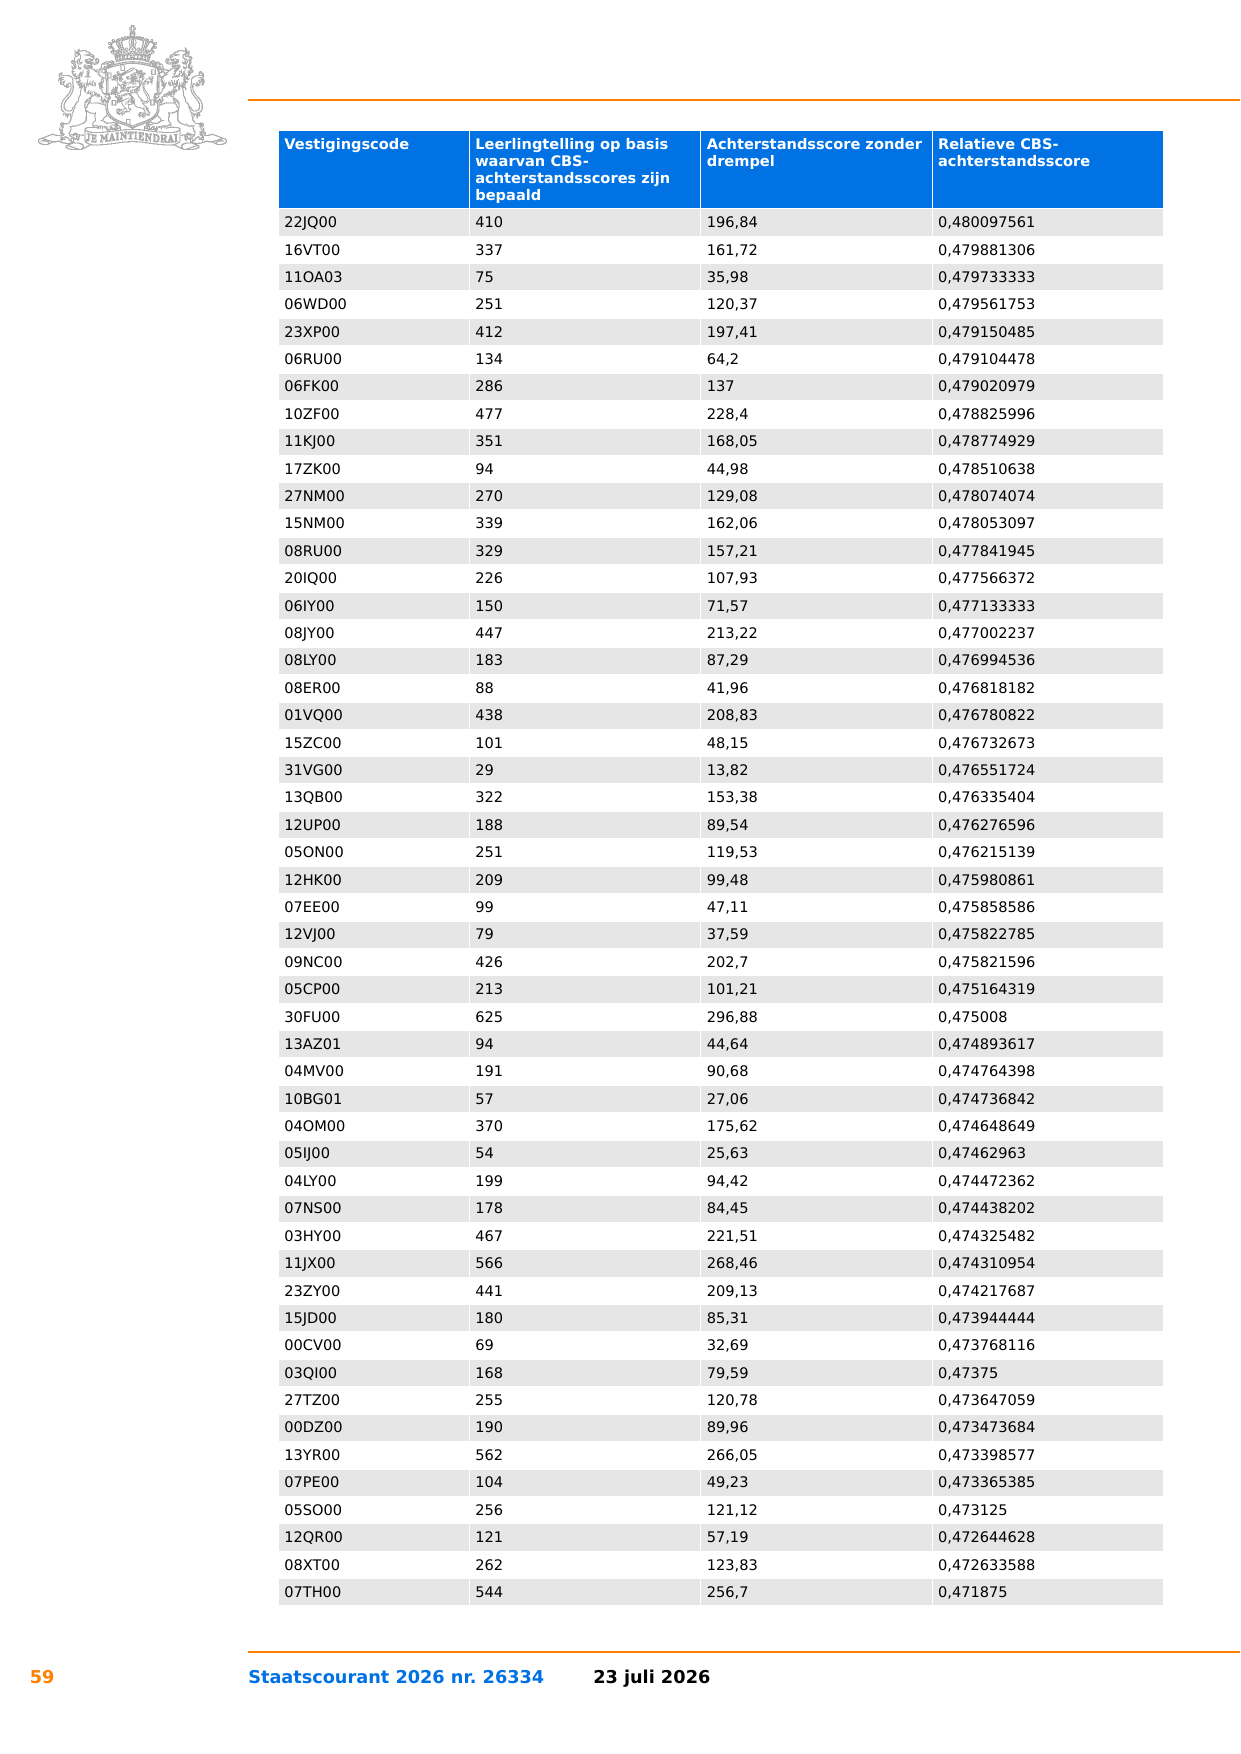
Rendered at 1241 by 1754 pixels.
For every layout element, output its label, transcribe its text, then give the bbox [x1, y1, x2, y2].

table_cell 0,472644628 [933, 1524, 1163, 1551]
table_cell 27,06 [701, 1086, 932, 1112]
table_cell 0,477133333 [933, 593, 1163, 619]
table_cell 199 [470, 1168, 700, 1194]
table_cell 11KJ00 [279, 429, 469, 455]
table_cell 256,7 [701, 1579, 932, 1605]
table_cell 87,29 [701, 648, 932, 674]
table_cell 447 [470, 620, 700, 647]
table_cell 296,88 [701, 1004, 932, 1030]
table_cell 75 [470, 264, 700, 290]
table_cell 41,96 [701, 675, 932, 701]
table_cell 04MV00 [279, 1059, 469, 1085]
table_cell 0,476335404 [933, 785, 1163, 811]
table_cell 06FK00 [279, 374, 469, 400]
table_cell 0,473125 [933, 1497, 1163, 1523]
table_cell 13YR00 [279, 1442, 469, 1468]
table_cell 101,21 [701, 976, 932, 1003]
table_cell 15ZC00 [279, 730, 469, 756]
table_cell 07TH00 [279, 1579, 469, 1605]
table_cell 566 [470, 1250, 700, 1277]
table_cell 337 [470, 237, 700, 263]
table_cell 06RU00 [279, 346, 469, 373]
table_cell 05IJ00 [279, 1141, 469, 1167]
table_cell 0,475858586 [933, 894, 1163, 921]
table_header Vestigingscode [279, 131, 469, 208]
table_cell 57 [470, 1086, 700, 1112]
table_header Achterstandsscore zonder drempel [701, 131, 932, 208]
table_cell 64,2 [701, 346, 932, 373]
table_cell 27NM00 [279, 483, 469, 509]
table_cell 03HY00 [279, 1223, 469, 1249]
table_header Relatieve CBS-achterstandsscore [933, 131, 1163, 208]
table_cell 04OM00 [279, 1113, 469, 1140]
table_cell 44,98 [701, 456, 932, 482]
table_cell 441 [470, 1278, 700, 1304]
table_cell 208,83 [701, 703, 932, 729]
table_cell 0,476732673 [933, 730, 1163, 756]
table_cell 157,21 [701, 538, 932, 564]
table_cell 29 [470, 757, 700, 783]
table_cell 13AZ01 [279, 1031, 469, 1057]
table_cell 0,476551724 [933, 757, 1163, 783]
table_cell 0,479733333 [933, 264, 1163, 290]
table_cell 351 [470, 429, 700, 455]
table_cell 183 [470, 648, 700, 674]
table_cell 137 [701, 374, 932, 400]
table_cell 07EE00 [279, 894, 469, 921]
table_cell 438 [470, 703, 700, 729]
table_cell 31VG00 [279, 757, 469, 783]
table_cell 161,72 [701, 237, 932, 263]
table_cell 121,12 [701, 1497, 932, 1523]
table_cell 0,475008 [933, 1004, 1163, 1030]
table_cell 0,479104478 [933, 346, 1163, 373]
table_cell 0,474764398 [933, 1059, 1163, 1085]
table_cell 05CP00 [279, 976, 469, 1003]
table_cell 17ZK00 [279, 456, 469, 482]
table_cell 0,476818182 [933, 675, 1163, 701]
table_cell 0,473768116 [933, 1333, 1163, 1359]
table_cell 477 [470, 401, 700, 427]
table_cell 196,84 [701, 209, 932, 236]
table_cell 06WD00 [279, 291, 469, 318]
table_cell 104 [470, 1470, 700, 1496]
table_cell 0,471875 [933, 1579, 1163, 1605]
table_cell 410 [470, 209, 700, 236]
table_cell 150 [470, 593, 700, 619]
table_cell 15NM00 [279, 511, 469, 537]
table_cell 48,15 [701, 730, 932, 756]
table_cell 54 [470, 1141, 700, 1167]
table_cell 213,22 [701, 620, 932, 647]
table_cell 25,63 [701, 1141, 932, 1167]
table_cell 0,475821596 [933, 949, 1163, 975]
table_cell 329 [470, 538, 700, 564]
table_cell 209 [470, 867, 700, 893]
table_cell 168,05 [701, 429, 932, 455]
table_cell 0,478774929 [933, 429, 1163, 455]
table_cell 0,478053097 [933, 511, 1163, 537]
table_cell 11OA03 [279, 264, 469, 290]
table_cell 47,11 [701, 894, 932, 921]
table_cell 213 [470, 976, 700, 1003]
table_cell 10ZF00 [279, 401, 469, 427]
table_cell 228,4 [701, 401, 932, 427]
table_cell 0,479150485 [933, 319, 1163, 345]
table_cell 262 [470, 1552, 700, 1578]
table_cell 134 [470, 346, 700, 373]
table_cell 79,59 [701, 1360, 932, 1386]
table_cell 05SO00 [279, 1497, 469, 1523]
table_cell 05ON00 [279, 839, 469, 866]
table_cell 175,62 [701, 1113, 932, 1140]
table_cell 06IY00 [279, 593, 469, 619]
table_cell 625 [470, 1004, 700, 1030]
table_cell 322 [470, 785, 700, 811]
table_cell 266,05 [701, 1442, 932, 1468]
table_cell 0,475980861 [933, 867, 1163, 893]
table_cell 84,45 [701, 1196, 932, 1222]
table_cell 94 [470, 456, 700, 482]
table_header Leerlingtelling op basis waarvan CBS-achterstandsscores zijn bepaald [470, 131, 700, 208]
table_cell 00DZ00 [279, 1415, 469, 1441]
table_cell 120,78 [701, 1387, 932, 1414]
table_cell 79 [470, 922, 700, 948]
table_cell 00CV00 [279, 1333, 469, 1359]
table_cell 0,478074074 [933, 483, 1163, 509]
table_cell 20IQ00 [279, 565, 469, 592]
table_cell 255 [470, 1387, 700, 1414]
table_cell 370 [470, 1113, 700, 1140]
table_cell 209,13 [701, 1278, 932, 1304]
table_cell 0,472633588 [933, 1552, 1163, 1578]
table_cell 71,57 [701, 593, 932, 619]
table_cell 153,38 [701, 785, 932, 811]
table_cell 94,42 [701, 1168, 932, 1194]
table_cell 191 [470, 1059, 700, 1085]
table_cell 188 [470, 812, 700, 838]
table_cell 0,476215139 [933, 839, 1163, 866]
table_cell 12UP00 [279, 812, 469, 838]
table_cell 562 [470, 1442, 700, 1468]
table_cell 04LY00 [279, 1168, 469, 1194]
table_cell 0,474648649 [933, 1113, 1163, 1140]
table_cell 129,08 [701, 483, 932, 509]
table_cell 08ER00 [279, 675, 469, 701]
table_cell 168 [470, 1360, 700, 1386]
table_cell 01VQ00 [279, 703, 469, 729]
table_cell 178 [470, 1196, 700, 1222]
table_cell 10BG01 [279, 1086, 469, 1112]
table_cell 256 [470, 1497, 700, 1523]
table_cell 23XP00 [279, 319, 469, 345]
table_cell 23ZY00 [279, 1278, 469, 1304]
table_cell 544 [470, 1579, 700, 1605]
table_cell 0,474325482 [933, 1223, 1163, 1249]
table_cell 0,474310954 [933, 1250, 1163, 1277]
table_cell 0,474893617 [933, 1031, 1163, 1057]
table_cell 0,479561753 [933, 291, 1163, 318]
table_cell 0,473647059 [933, 1387, 1163, 1414]
table_cell 12QR00 [279, 1524, 469, 1551]
table_cell 94 [470, 1031, 700, 1057]
table_cell 11JX00 [279, 1250, 469, 1277]
table_cell 190 [470, 1415, 700, 1441]
table_cell 0,477002237 [933, 620, 1163, 647]
table_cell 221,51 [701, 1223, 932, 1249]
table_cell 123,83 [701, 1552, 932, 1578]
table_cell 89,54 [701, 812, 932, 838]
table_cell 0,473944444 [933, 1305, 1163, 1331]
table_cell 08RU00 [279, 538, 469, 564]
table_cell 12VJ00 [279, 922, 469, 948]
table_cell 13QB00 [279, 785, 469, 811]
table_cell 16VT00 [279, 237, 469, 263]
table_cell 101 [470, 730, 700, 756]
table_cell 270 [470, 483, 700, 509]
table_cell 07NS00 [279, 1196, 469, 1222]
table_cell 197,41 [701, 319, 932, 345]
table_cell 09NC00 [279, 949, 469, 975]
table_cell 35,98 [701, 264, 932, 290]
table_cell 0,478825996 [933, 401, 1163, 427]
table_cell 119,53 [701, 839, 932, 866]
table_cell 99 [470, 894, 700, 921]
table_cell 27TZ00 [279, 1387, 469, 1414]
table_cell 0,474438202 [933, 1196, 1163, 1222]
table_cell 49,23 [701, 1470, 932, 1496]
table_cell 0,47462963 [933, 1141, 1163, 1167]
table_cell 0,473365385 [933, 1470, 1163, 1496]
table_cell 08XT00 [279, 1552, 469, 1578]
table_cell 30FU00 [279, 1004, 469, 1030]
table_cell 57,19 [701, 1524, 932, 1551]
picture [38, 25, 227, 150]
table_cell 286 [470, 374, 700, 400]
table_cell 03QI00 [279, 1360, 469, 1386]
table_cell 0,476780822 [933, 703, 1163, 729]
table_cell 120,37 [701, 291, 932, 318]
table_cell 88 [470, 675, 700, 701]
table_cell 22JQ00 [279, 209, 469, 236]
table_cell 90,68 [701, 1059, 932, 1085]
table_cell 0,475164319 [933, 976, 1163, 1003]
table_cell 13,82 [701, 757, 932, 783]
table_cell 0,479881306 [933, 237, 1163, 263]
table_cell 251 [470, 291, 700, 318]
table_cell 0,473398577 [933, 1442, 1163, 1468]
table_cell 0,479020979 [933, 374, 1163, 400]
table_cell 69 [470, 1333, 700, 1359]
table_cell 0,476994536 [933, 648, 1163, 674]
table_cell 226 [470, 565, 700, 592]
table_cell 268,46 [701, 1250, 932, 1277]
table_cell 180 [470, 1305, 700, 1331]
table_cell 0,47375 [933, 1360, 1163, 1386]
table_cell 37,59 [701, 922, 932, 948]
table_cell 0,480097561 [933, 209, 1163, 236]
table_cell 85,31 [701, 1305, 932, 1331]
table_cell 412 [470, 319, 700, 345]
table_cell 0,473473684 [933, 1415, 1163, 1441]
table_cell 121 [470, 1524, 700, 1551]
table_cell 0,475822785 [933, 922, 1163, 948]
table_cell 32,69 [701, 1333, 932, 1359]
table_cell 0,474736842 [933, 1086, 1163, 1112]
table_cell 15JD00 [279, 1305, 469, 1331]
table_cell 107,93 [701, 565, 932, 592]
table_cell 0,477566372 [933, 565, 1163, 592]
table_cell 08LY00 [279, 648, 469, 674]
table_cell 467 [470, 1223, 700, 1249]
table_cell 426 [470, 949, 700, 975]
table_cell 0,474217687 [933, 1278, 1163, 1304]
table_cell 89,96 [701, 1415, 932, 1441]
table_cell 44,64 [701, 1031, 932, 1057]
table_cell 0,477841945 [933, 538, 1163, 564]
table_cell 07PE00 [279, 1470, 469, 1496]
table_cell 202,7 [701, 949, 932, 975]
table_cell 08JY00 [279, 620, 469, 647]
table_cell 339 [470, 511, 700, 537]
table_cell 0,476276596 [933, 812, 1163, 838]
table_cell 12HK00 [279, 867, 469, 893]
table_cell 251 [470, 839, 700, 866]
table_cell 0,478510638 [933, 456, 1163, 482]
table_cell 162,06 [701, 511, 932, 537]
table_cell 0,474472362 [933, 1168, 1163, 1194]
table_cell 99,48 [701, 867, 932, 893]
